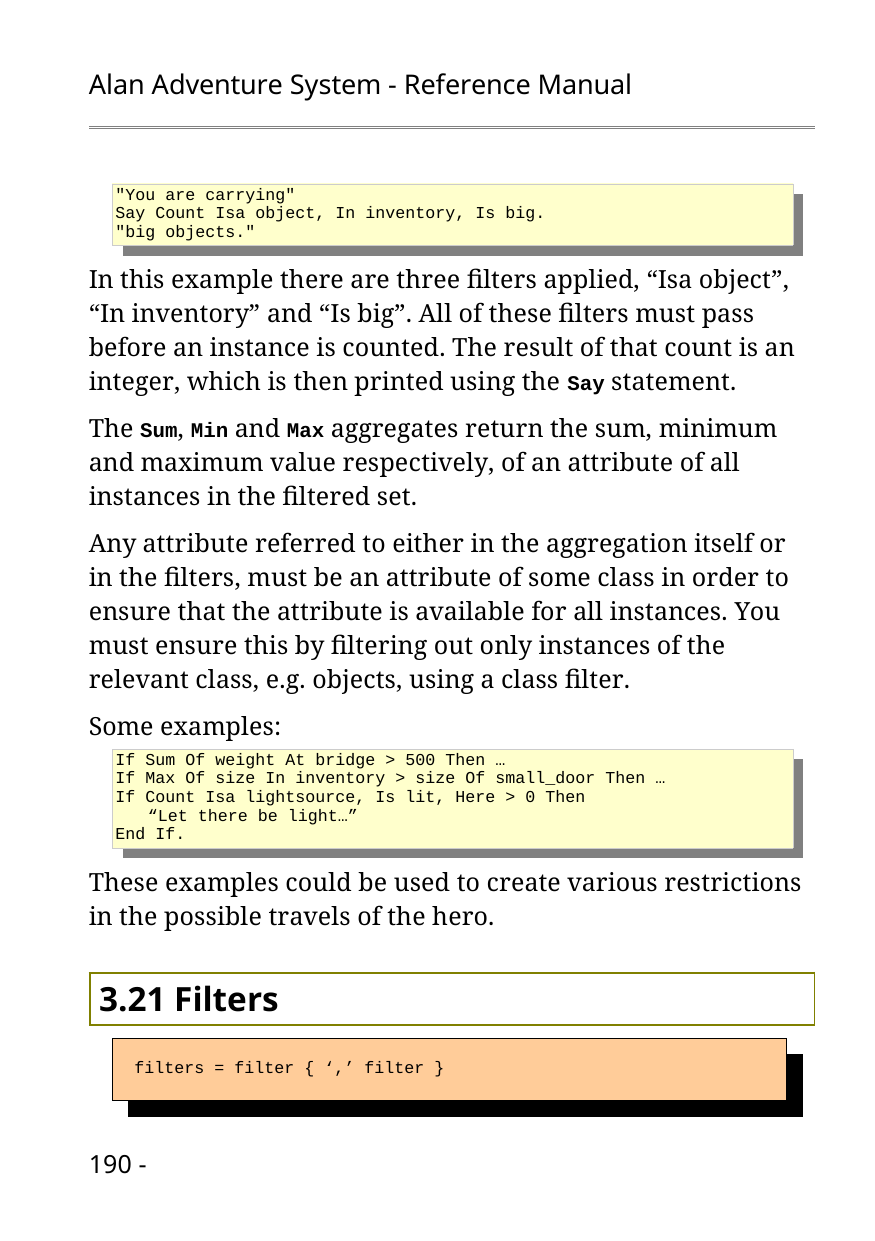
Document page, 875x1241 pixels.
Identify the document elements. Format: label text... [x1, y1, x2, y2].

text If Count Isa lightsource, Is lit, Here > 0 Then “Let there be light…” End If. [113, 786, 793, 848]
text In this example there are three filters applied, “Isa object”, “In inventory” and “Is big”. All of these filters must pass before an instance is counted. The result of that count is an integer, which is then printed using the Say statement. [88, 262, 815, 398]
subtitle Filters [91, 974, 814, 1024]
text The Sum, Min and Max aggregates return the sum, minimum and maximum value respec­tively, of an attribute of all instances in the filtered set. [88, 411, 815, 513]
text filters = filter { ‘,’ filter } [113, 1039, 786, 1100]
text Some examples: [88, 708, 815, 742]
text Any attribute referred to either in the aggregation itself or in the filters, must be an attribute of some class in order to ensure that the at­tribute is available for all instances. You must ensure this by filtering out only instances of the relevant class, e.g. objects, using a class filter. [88, 526, 815, 696]
text "You are carrying" Say Count Isa object, In inventory, Is big. "big objects." [113, 185, 793, 245]
text If Sum Of weight At bridge > 500 Then … If Max Of size In inventory > size Of small_door Then … [113, 750, 793, 786]
text These examples could be used to create various restrictions in the possible travels of the hero. [88, 865, 815, 933]
